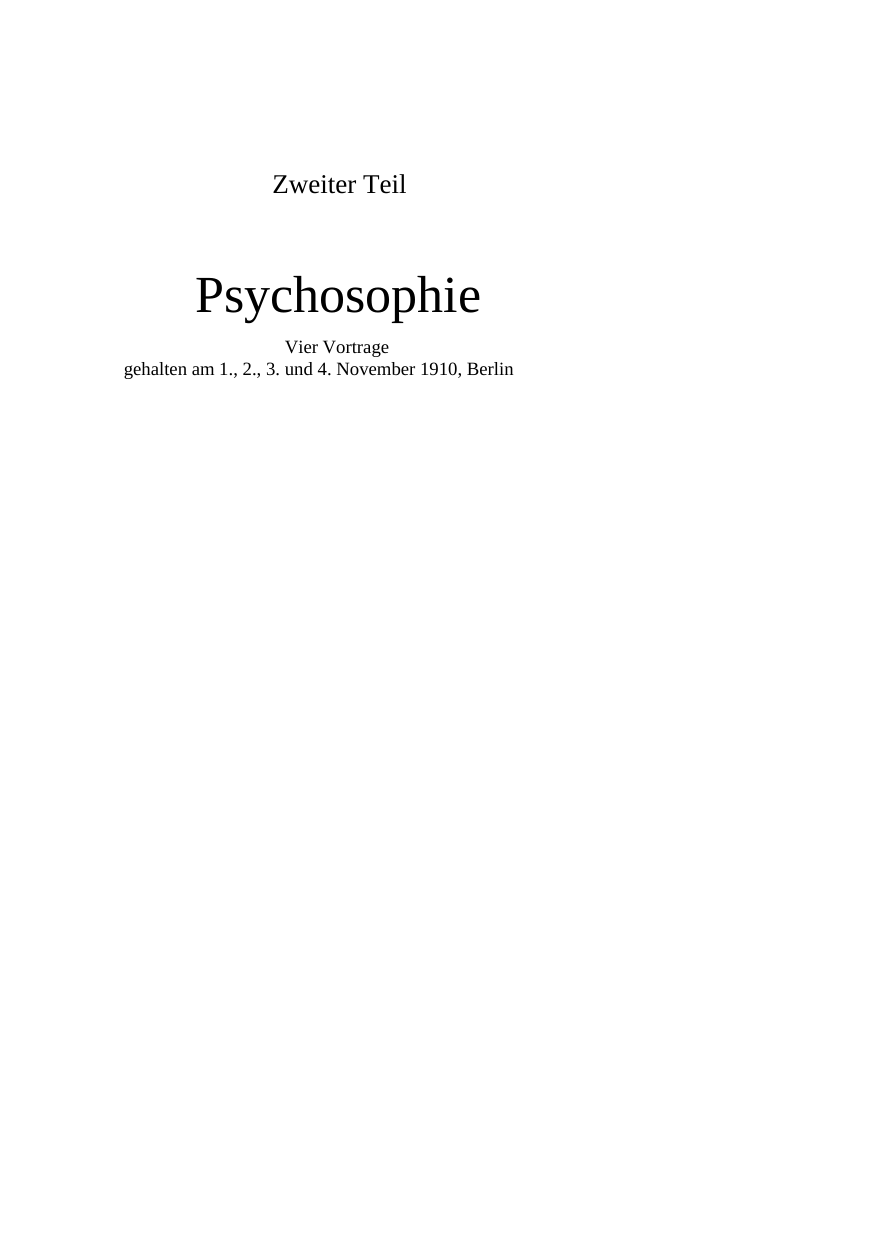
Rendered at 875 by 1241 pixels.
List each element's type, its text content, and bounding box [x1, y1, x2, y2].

text Psychosophie [195, 263, 791, 323]
text Vier Vortrage gehalten am 1., 2., 3. und 4. November 1910, Berlin [123, 336, 791, 379]
text Zweiter Teil [272, 168, 791, 199]
